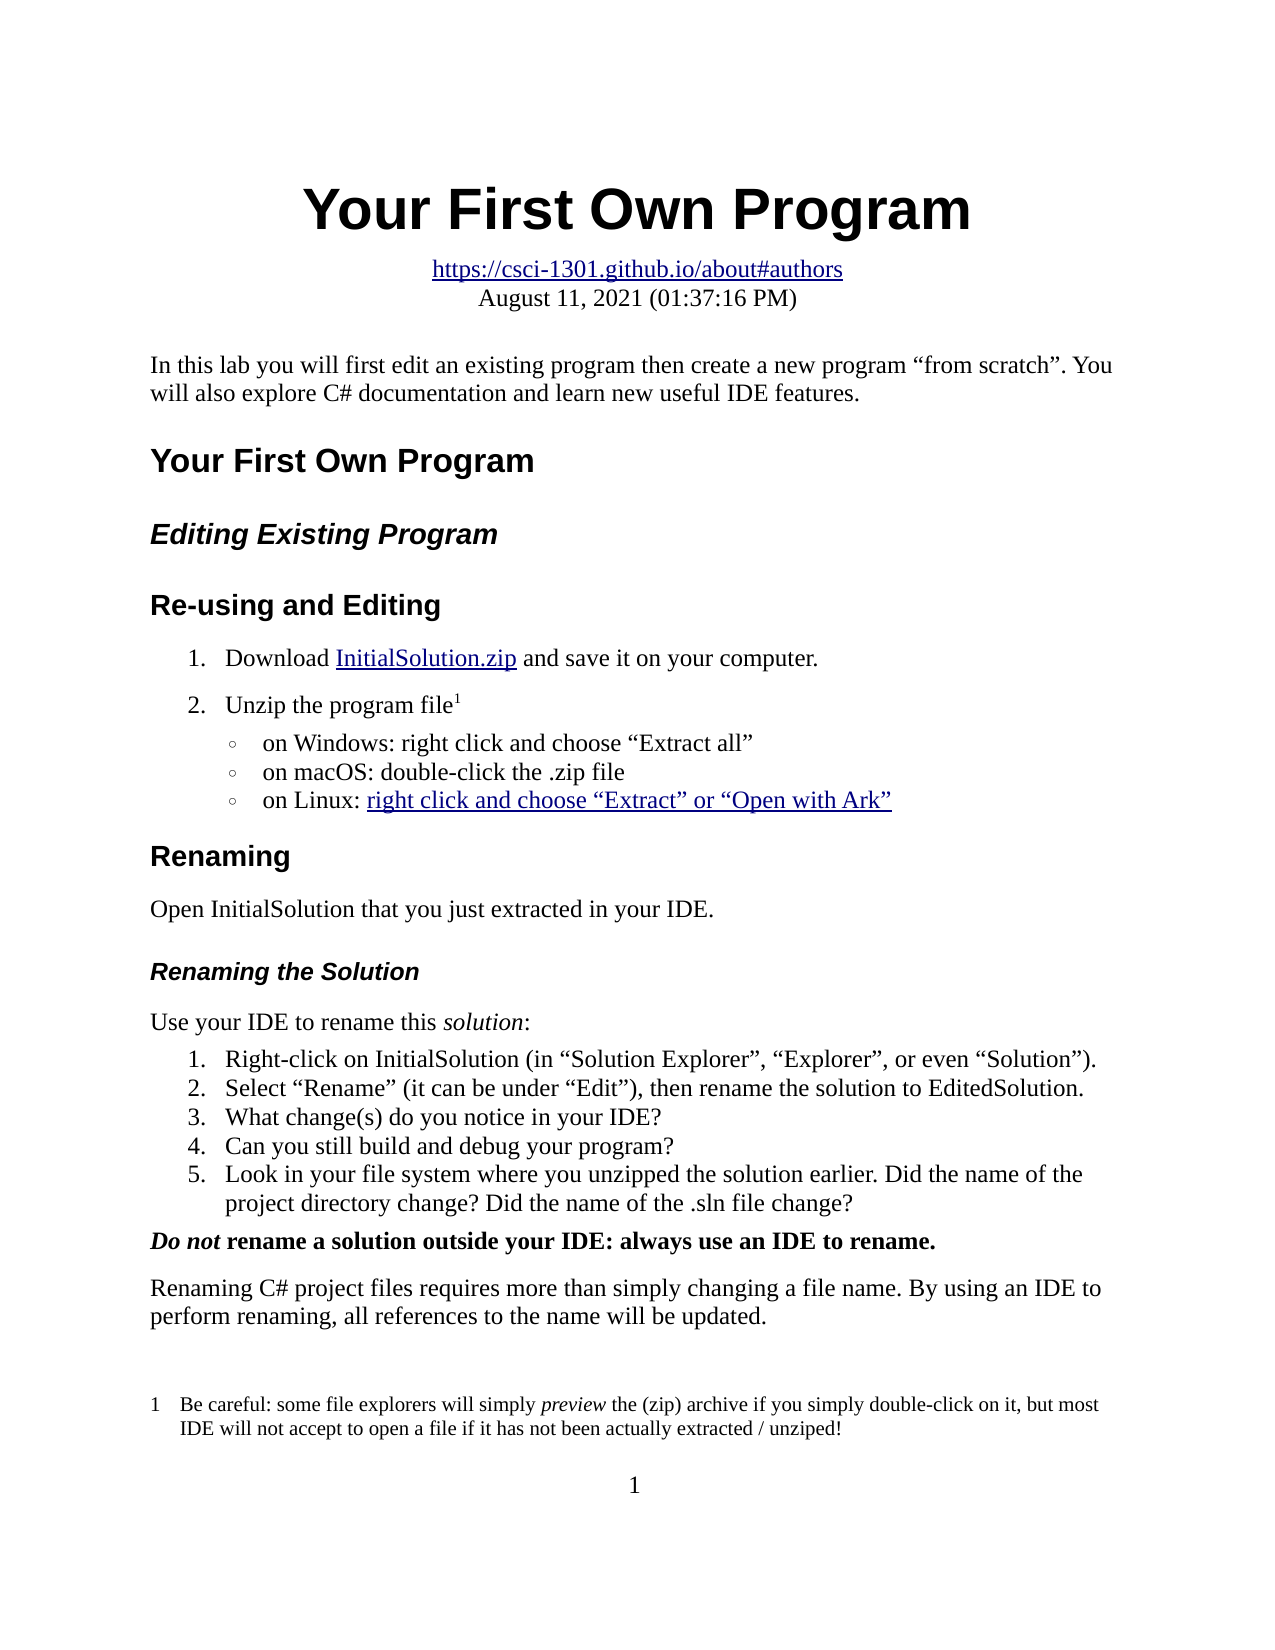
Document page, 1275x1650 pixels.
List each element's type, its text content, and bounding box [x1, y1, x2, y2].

subtitle Renaming the Solution [150, 957, 1125, 985]
text Open InitialSolution that you just extracted in your IDE. [150, 894, 1125, 923]
text In this lab you will first edit an existing program then create a new program “from scratch”. You will also explore C# documentation and learn new useful IDE features. [150, 350, 1125, 407]
list Can you still build and debug your program? [187, 1131, 1125, 1159]
subtitle Renaming [150, 839, 1125, 873]
list Unzip the program file [187, 690, 1125, 719]
list What change(s) do you notice in your IDE? [187, 1102, 1125, 1131]
list Select “Rename” (it can be under “Edit”), then rename the solution to EditedSolution. [187, 1073, 1125, 1102]
list on macOS: double-click the .zip file [225, 757, 1125, 785]
text Do not rename a solution outside your IDE: always use an IDE to rename. [150, 1226, 1125, 1255]
list on Linux: right click and choose “Extract” or “Open with Ark” [225, 785, 1125, 814]
text Renaming C# project files requires more than simply changing a file name. By using an IDE to perform renaming, all references to the name will be updated. [150, 1273, 1125, 1330]
text Use your IDE to rename this solution: [150, 1007, 1125, 1036]
list Download InitialSolution.zip and save it on your computer. [187, 643, 1125, 672]
list Right-click on InitialSolution (in “Solution Explorer”, “Explorer”, or even “Solution”). [187, 1044, 1125, 1073]
list Be careful: some file explorers will simply preview the (zip) archive if you simply double-click on it, but most IDE will not accept to open a file if it has not been actually extracted / unziped! [150, 1392, 1125, 1440]
subtitle Re-using and Editing [150, 588, 1125, 622]
list on Windows: right click and choose “Extract all” [225, 728, 1125, 757]
subtitle Editing Existing Program [150, 517, 1125, 551]
text August 11, 2021 (01:37:16 PM) [150, 283, 1125, 312]
subtitle Your First Own Program [150, 441, 1125, 480]
list Look in your file system where you unzipped the solution earlier. Did the name of the project directory change? Did the name of the .sln file change? [187, 1159, 1125, 1217]
text https://csci-1301.github.io/about#authors [150, 254, 1125, 283]
title Your First Own Program [150, 175, 1125, 242]
